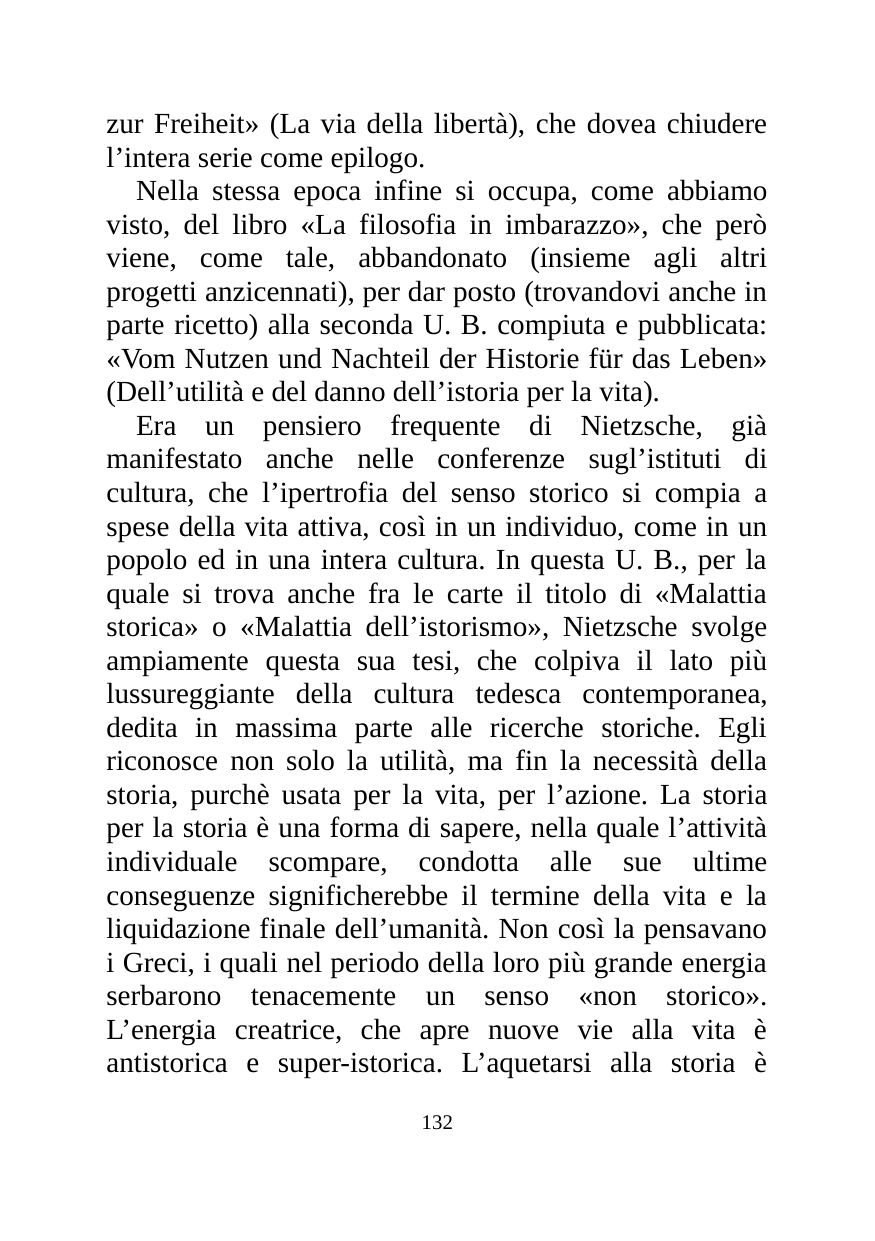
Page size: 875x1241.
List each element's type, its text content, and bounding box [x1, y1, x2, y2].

text Nella stessa epoca infine si occupa, come abbiamo visto, del libro «La filosofia in imbarazzo», che però viene, come tale, abbandonato (insieme agli altri progetti anzicennati), per dar posto (trovandovi anche in parte ricetto) alla seconda U. B. compiuta e pubblicata: «Vom Nutzen und Nachteil der Historie für das Leben» (Dell’utilità e del danno dell’istoria per la vita). [106, 173, 768, 408]
text Era un pensiero frequente di Nietzsche, già manifestato anche nelle conferenze sugl’istituti di cultura, che l’ipertrofia del senso storico si compia a spese della vita attiva, così in un individuo, come in un popolo ed in una intera cultura. In questa U. B., per la quale si trova anche fra le carte il titolo di «Malattia storica» o «Malattia dell’istorismo», Nietzsche svolge ampiamente questa sua tesi, che colpiva il lato più lussureggiante della cultura tedesca contemporanea, dedita in massima parte alle ricerche storiche. Egli riconosce non solo la utilità, ma fin la necessità della storia, purchè usata per la vita, per l’azione. La storia per la storia è una forma di sapere, nella quale l’attività individuale scompare, condotta alle sue ultime conseguenze significherebbe il termine della vita e la liquidazione finale dell’umanità. Non così la pensavano i Greci, i quali nel periodo della loro più grande energia serbarono tenacemente un senso «non storico». L’energia creatrice, che apre nuove vie alla vita è antistorica e super-istorica. L’aquetarsi alla storia è [106, 408, 768, 1079]
text zur Freiheit» (La via della libertà), che dovea chiudere l’intera serie come epilogo. [106, 106, 768, 173]
